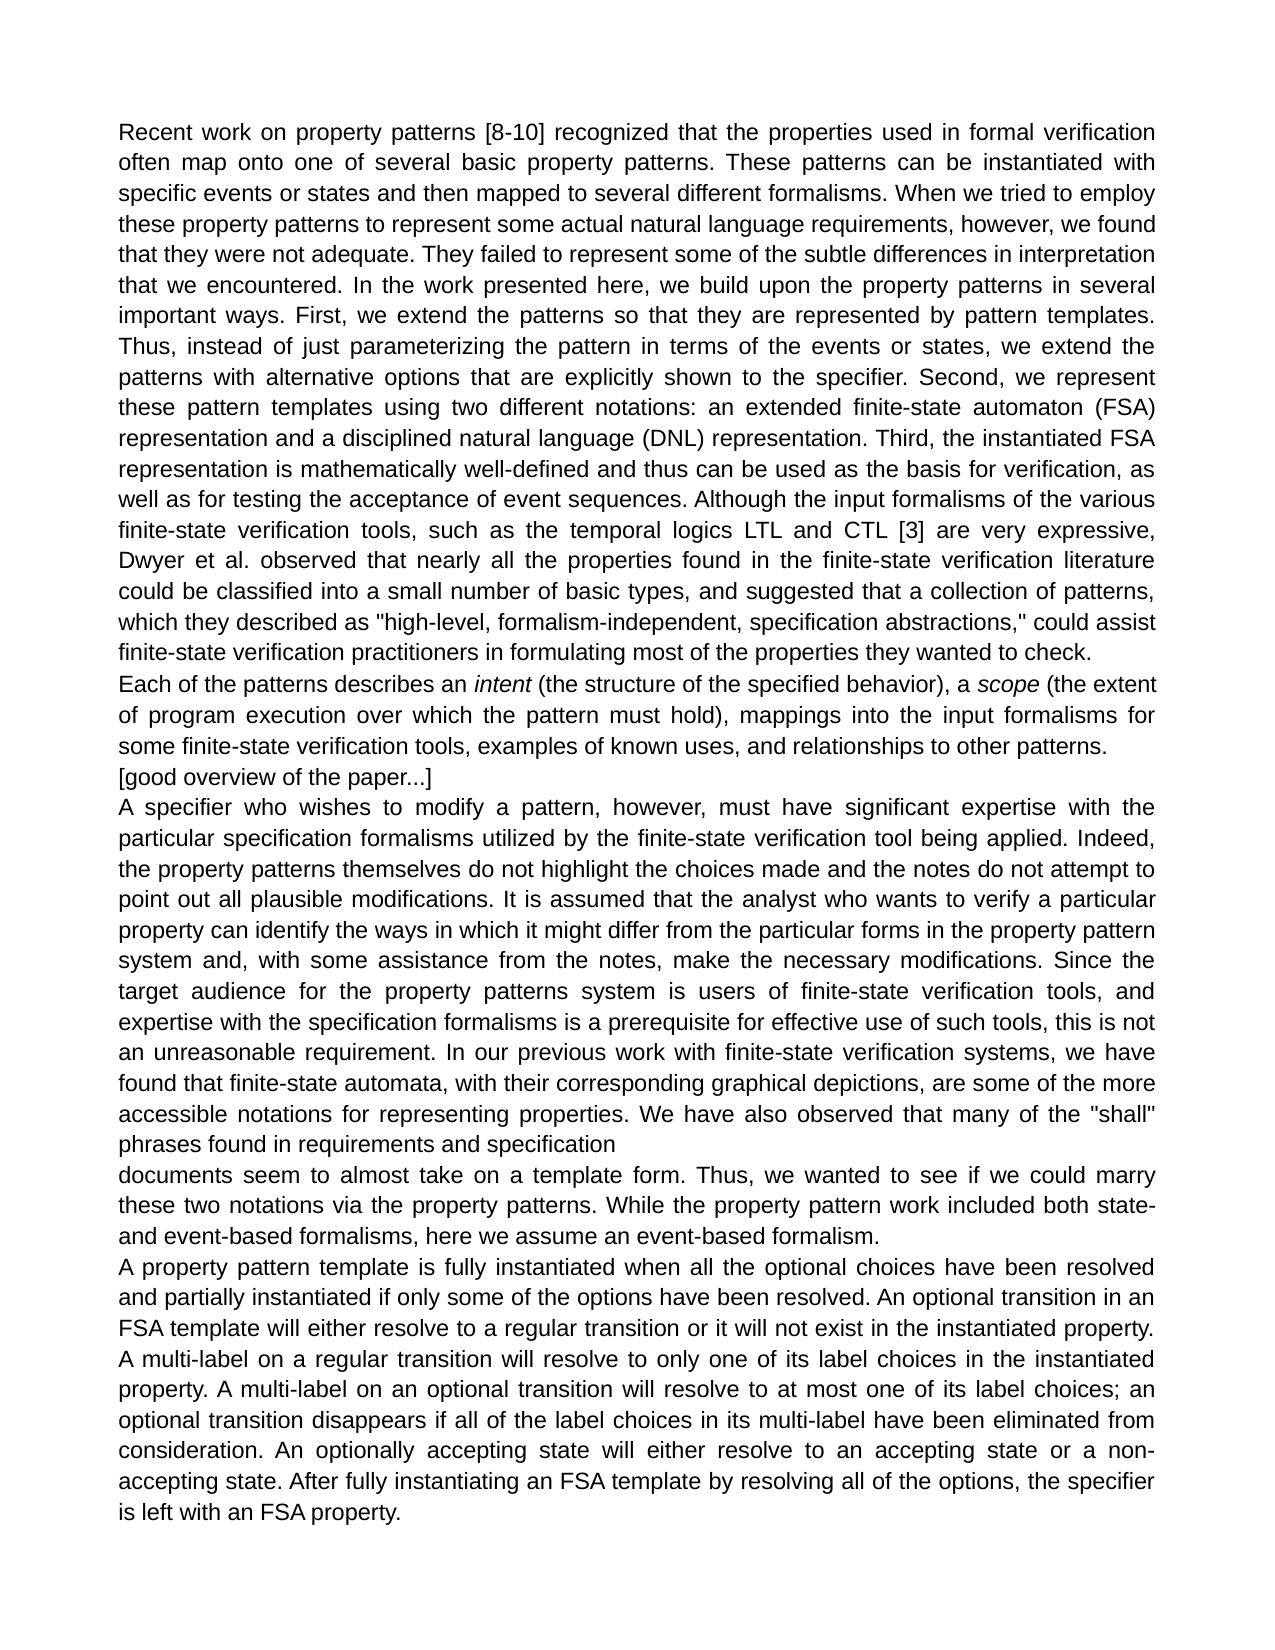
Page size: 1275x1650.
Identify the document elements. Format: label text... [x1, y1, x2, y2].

text [good overview of the paper...] [118, 763, 1157, 790]
text documents seem to almost take on a template form. Thus, we wanted to see if we could marry these two notations via the property patterns. While the property pattern work included both state- and event-based formalisms, here we assume an event-based formalism. [118, 1161, 1157, 1249]
text A property pattern template is fully instantiated when all the optional choices have been resolved and partially instantiated if only some of the options have been resolved. An optional transition in an FSA template will either resolve to a regular transition or it will not exist in the instantiated property. A multi-label on a regular transition will resolve to only one of its label choices in the instantiated property. A multi-label on an optional transition will resolve to at most one of its label choices; an optional transition disappears if all of the label choices in its multi-label have been eliminated from consideration. An optionally accepting state will either resolve to an accepting state or a non-accepting state. After fully instantiating an FSA template by resolving all of the options, the specifier is left with an FSA property. [118, 1253, 1157, 1525]
text Recent work on property patterns [8-10] recognized that the properties used in formal verification often map onto one of several basic property patterns. These patterns can be instantiated with specific events or states and then mapped to several different formalisms. When we tried to employ these property patterns to represent some actual natural language requirements, however, we found that they were not adequate. They failed to represent some of the subtle differences in interpretation that we encountered. In the work presented here, we build upon the property patterns in several important ways. First, we extend the patterns so that they are represented by pattern templates. Thus, instead of just parameterizing the pattern in terms of the events or states, we extend the patterns with alternative options that are explicitly shown to the specifier. Second, we represent these pattern templates using two different notations: an extended finite-state automaton (FSA) representation and a disciplined natural language (DNL) representation. Third, the instantiated FSA representation is mathematically well-defined and thus can be used as the basis for verification, as well as for testing the acceptance of event sequences. Although the input formalisms of the various finite-state verification tools, such as the temporal logics LTL and CTL [3] are very expressive, Dwyer et al. observed that nearly all the properties found in the finite-state verification literature could be classified into a small number of basic types, and suggested that a collection of patterns, which they described as "high-level, formalism-independent, specification abstractions," could assist finite-state verification practitioners in formulating most of the properties they wanted to check. [118, 118, 1157, 666]
text A specifier who wishes to modify a pattern, however, must have significant expertise with the particular specification formalisms utilized by the finite-state verification tool being applied. Indeed, the property patterns themselves do not highlight the choices made and the notes do not attempt to point out all plausible modifications. It is assumed that the analyst who wants to verify a particular property can identify the ways in which it might differ from the particular forms in the property pattern system and, with some assistance from the notes, make the necessary modifications. Since the target audience for the property patterns system is users of finite-state verification tools, and expertise with the specification formalisms is a prerequisite for effective use of such tools, this is not an unreasonable requirement. In our previous work with finite-state verification systems, we have found that finite-state automata, with their corresponding graphical depictions, are some of the more accessible notations for representing properties. We have also observed that many of the "shall" phrases found in requirements and specification [118, 794, 1157, 1157]
text Each of the patterns describes an intent (the structure of the specified behavior), a scope (the extent of program execution over which the pattern must hold), mappings into the input formalisms for some finite-state verification tools, examples of known uses, and relationships to other patterns. [118, 669, 1157, 759]
